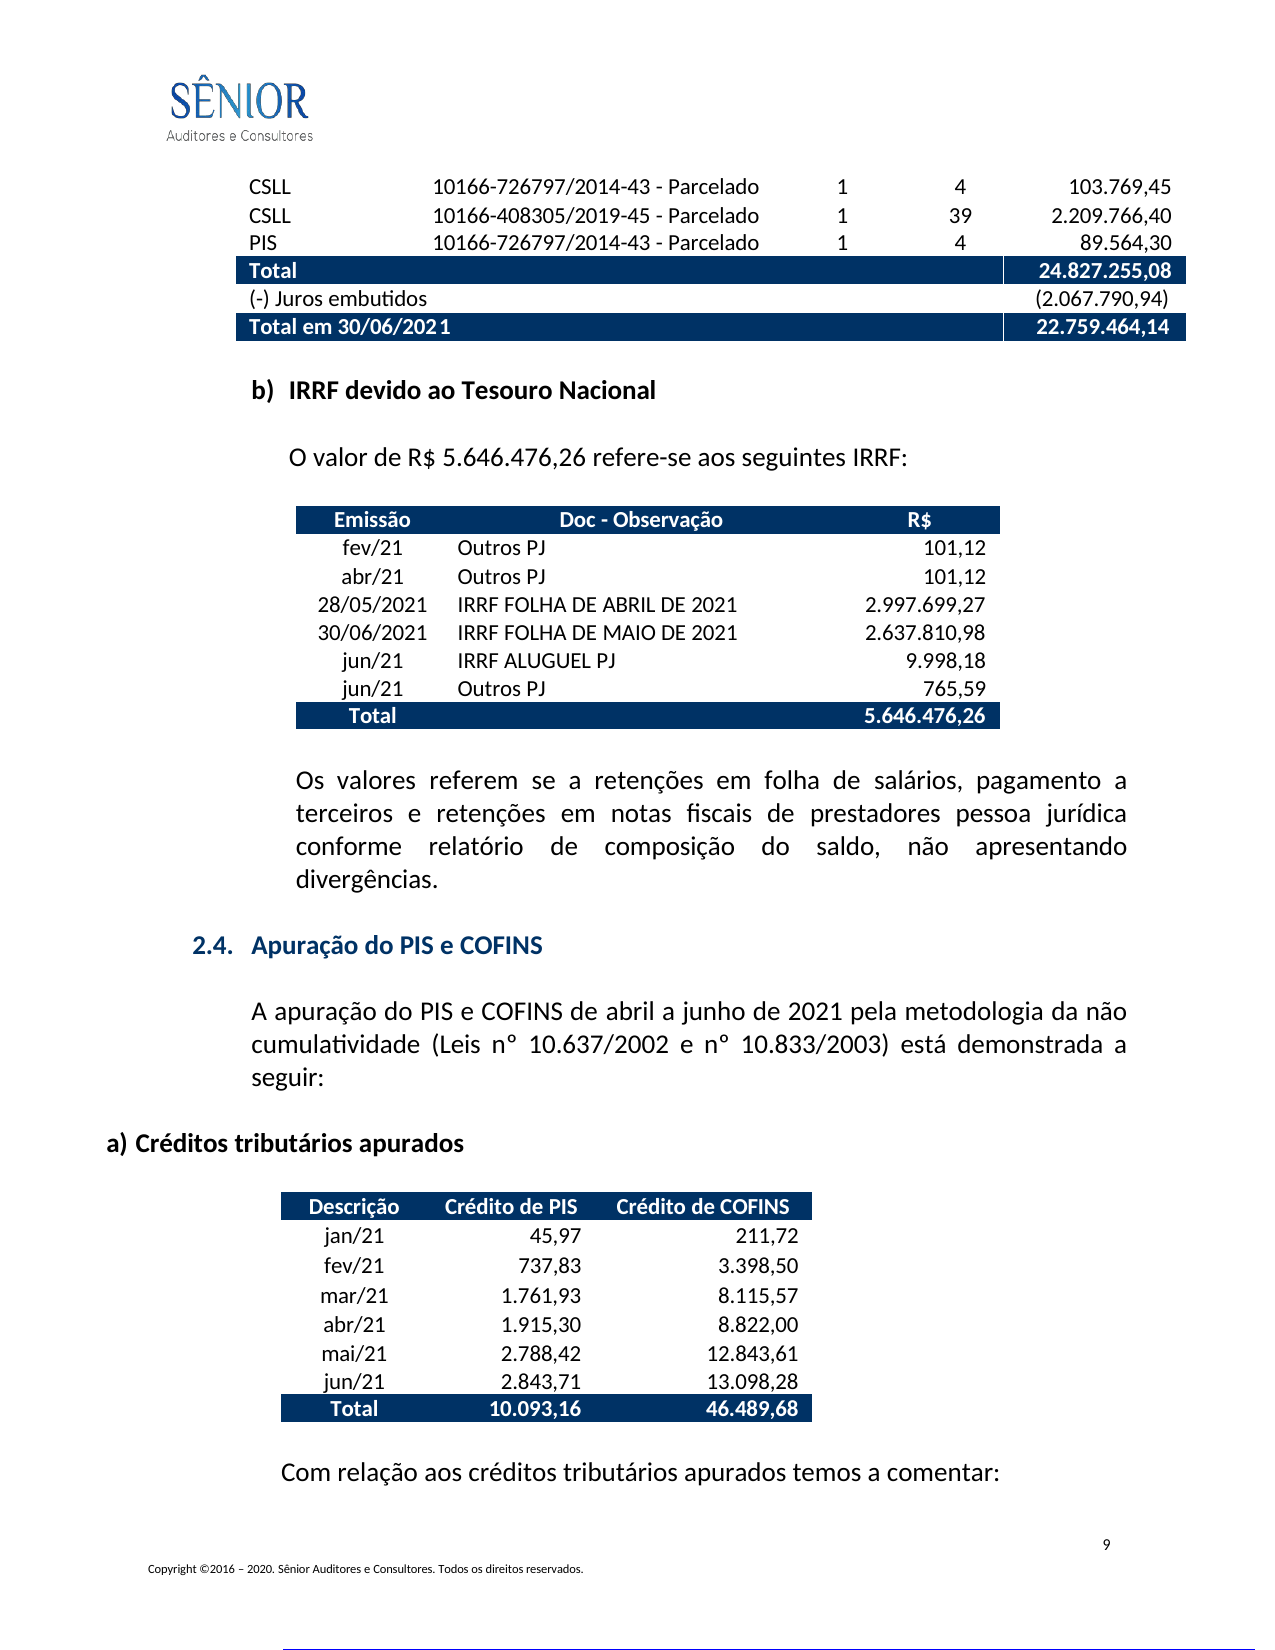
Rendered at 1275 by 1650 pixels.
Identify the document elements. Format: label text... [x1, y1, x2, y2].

table_cell 28/05/2021 [296, 592, 443, 619]
table_cell 39 [898, 203, 1003, 230]
text 9 [135, 1535, 1110, 1555]
table_cell jun/21 [296, 648, 443, 676]
table_cell 1 [799, 230, 898, 256]
table_cell fev/21 [281, 1252, 423, 1282]
table_cell 2.788,42 [423, 1340, 599, 1368]
table_cell abr/21 [281, 1312, 423, 1340]
table_cell [898, 285, 1003, 312]
table_cell (-) Juros embutidos [236, 285, 430, 312]
table_cell 8.115,57 [599, 1282, 812, 1312]
table_cell jan/21 [281, 1220, 423, 1252]
table_header Doc - Observação [443, 506, 801, 534]
table_cell 1 [799, 203, 898, 230]
table_cell IRRF ALUGUEL PJ [443, 648, 801, 676]
table_cell 13.098,28 [599, 1368, 812, 1394]
text A apuração do PIS e COFINS de abril a junho de 2021 pela metodologia da não cumulatividade (Leis nº 10.637/2002 e nº 10.833/2003) está demonstrada a seguir: [251, 994, 1128, 1093]
table_cell Total em 30/06/202 [236, 313, 430, 341]
table_cell 737,83 [423, 1252, 599, 1282]
table_cell [799, 256, 898, 284]
table_header Descrição [281, 1192, 423, 1220]
table_header Emissão [296, 506, 443, 534]
table_cell [898, 313, 1003, 341]
list IRRF devido ao Tesouro Nacional [251, 373, 1198, 407]
table_cell jun/21 [296, 676, 443, 702]
table_header Crédito de PIS [423, 1192, 599, 1220]
table_cell (2.067.790,94) [1004, 285, 1186, 312]
table_cell 1 [430, 313, 799, 341]
table_cell 4 [898, 230, 1003, 256]
table_cell 24.827.255,08 [1004, 256, 1186, 284]
table_cell 10166-408305/2019-45 - Parcelado [430, 203, 799, 230]
table_cell IRRF FOLHA DE ABRIL DE 2021 [443, 592, 801, 619]
table_cell 765,59 [801, 676, 1000, 702]
text Com relação aos créditos tributários apurados temos a comentar: [281, 1456, 1198, 1489]
table_header 1 [799, 166, 898, 202]
table_cell 22.759.464,14 [1004, 313, 1186, 341]
table_cell mai/21 [281, 1340, 423, 1368]
table_header CSLL [236, 166, 430, 202]
table_cell 10166-726797/2014-43 - Parcelado [430, 230, 799, 256]
table_header 103.769,45 [1004, 166, 1186, 202]
table_cell 9.998,18 [801, 648, 1000, 676]
table_header 10166-726797/2014-43 - Parcelado [430, 166, 799, 202]
table_header 4 [898, 166, 1003, 202]
table_cell 5.646.476,26 [801, 702, 1000, 729]
table_cell 1.761,93 [423, 1282, 599, 1312]
table_cell 101,12 [801, 564, 1000, 592]
table_cell [799, 313, 898, 341]
list Apuração do PIS e COFINS [192, 928, 1198, 961]
table_cell [443, 702, 801, 729]
table_cell 89.564,30 [1004, 230, 1186, 256]
table_cell 30/06/2021 [296, 620, 443, 648]
table_cell 2.637.810,98 [801, 620, 1000, 648]
table_cell Outros PJ [443, 534, 801, 563]
text O valor de R$ 5.646.476,26 refere-se aos seguintes IRRF: [289, 440, 1198, 473]
table_cell 12.843,61 [599, 1340, 812, 1368]
table_cell 2.843,71 [423, 1368, 599, 1394]
table_cell PIS [236, 230, 430, 256]
table_cell 3.398,50 [599, 1252, 812, 1282]
table_cell Outros PJ [443, 676, 801, 702]
table_cell mar/21 [281, 1282, 423, 1312]
table_header Crédito de COFINS [599, 1192, 812, 1220]
table_cell fev/21 [296, 534, 443, 563]
table_cell abr/21 [296, 564, 443, 592]
table_cell 2.997.699,27 [801, 592, 1000, 619]
table_cell [799, 285, 898, 312]
table_cell Total [296, 702, 443, 729]
table_cell CSLL [236, 203, 430, 230]
table_cell [430, 256, 799, 284]
table_cell [430, 285, 799, 312]
table_cell [898, 256, 1003, 284]
table_cell 46.489,68 [599, 1394, 812, 1422]
table_cell 1.915,30 [423, 1312, 599, 1340]
table_cell IRRF FOLHA DE MAIO DE 2021 [443, 620, 801, 648]
table_cell Total [281, 1394, 423, 1422]
table_cell 10.093,16 [423, 1394, 599, 1422]
table_cell 211,72 [599, 1220, 812, 1252]
table_cell 2.209.766,40 [1004, 203, 1186, 230]
table_cell 8.822,00 [599, 1312, 812, 1340]
table_cell jun/21 [281, 1368, 423, 1394]
list Créditos tributários apurados [106, 1126, 1198, 1159]
table_cell 101,12 [801, 534, 1000, 563]
table_cell Outros PJ [443, 564, 801, 592]
table_cell 45,97 [423, 1220, 599, 1252]
text Os valores referem se a retenções em folha de salários, pagamento a terceiros e retenções em notas fiscais de prestadores pessoa jurídica conforme relatório de composição do saldo, não apresentando divergências. [296, 763, 1127, 895]
table_cell Total [236, 256, 430, 284]
table_header R$ [801, 506, 1000, 534]
